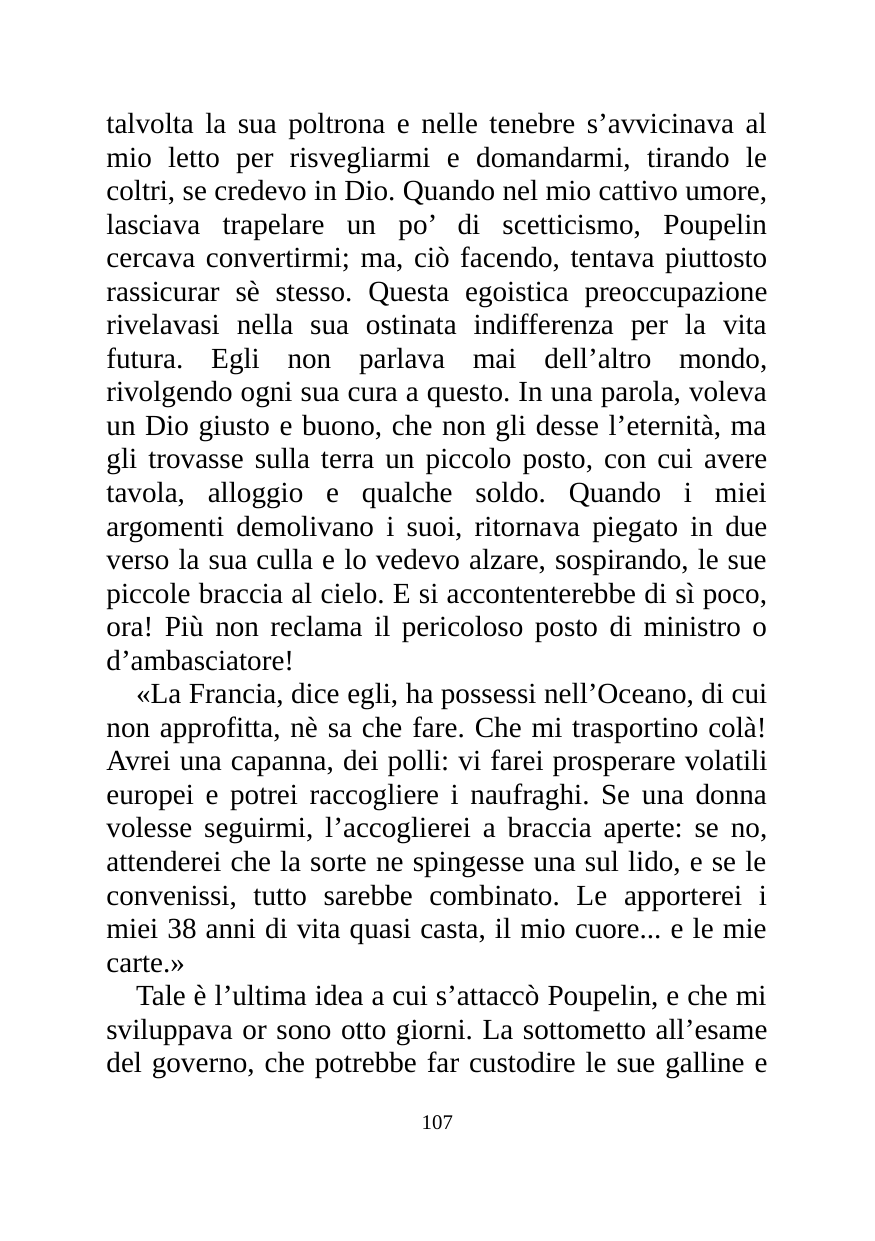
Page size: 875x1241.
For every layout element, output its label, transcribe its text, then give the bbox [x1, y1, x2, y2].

text «La Francia, dice egli, ha possessi nell’Oceano, di cui non approfitta, nè sa che fare. Che mi trasportino colà! Avrei una capanna, dei polli: vi farei prosperare volatili europei e potrei raccogliere i naufraghi. Se una donna volesse seguirmi, l’accoglierei a braccia aperte: se no, attenderei che la sorte ne spingesse una sul lido, e se le convenissi, tutto sarebbe combinato. Le apporterei i miei 38 anni di vita quasi casta, il mio cuore... e le mie carte.» [106, 676, 768, 978]
text Tale è l’ultima idea a cui s’attaccò Poupelin, e che mi sviluppava or sono otto giorni. La sottometto all’esame del governo, che potrebbe far custodire le sue galline e [106, 978, 768, 1079]
text talvolta la sua poltrona e nelle tenebre s’avvicinava al mio letto per risvegliarmi e domandarmi, tirando le coltri, se credevo in Dio. Quando nel mio cattivo umore, lasciava trapelare un po’ di scetticismo, Poupelin cercava convertirmi; ma, ciò facendo, tentava piuttosto rassicurar sè stesso. Questa egoistica preoccupazione rivelavasi nella sua ostinata indifferenza per la vita futura. Egli non parlava mai dell’altro mondo, rivolgendo ogni sua cura a questo. In una parola, voleva un Dio giusto e buono, che non gli desse l’eternità, ma gli trovasse sulla terra un piccolo posto, con cui avere tavola, alloggio e qualche soldo. Quando i miei argomenti demolivano i suoi, ritornava piegato in due verso la sua culla e lo vedevo alzare, sospirando, le sue piccole braccia al cielo. E si accontenterebbe di sì poco, ora! Più non reclama il pericoloso posto di ministro o d’ambasciatore! [106, 106, 768, 676]
